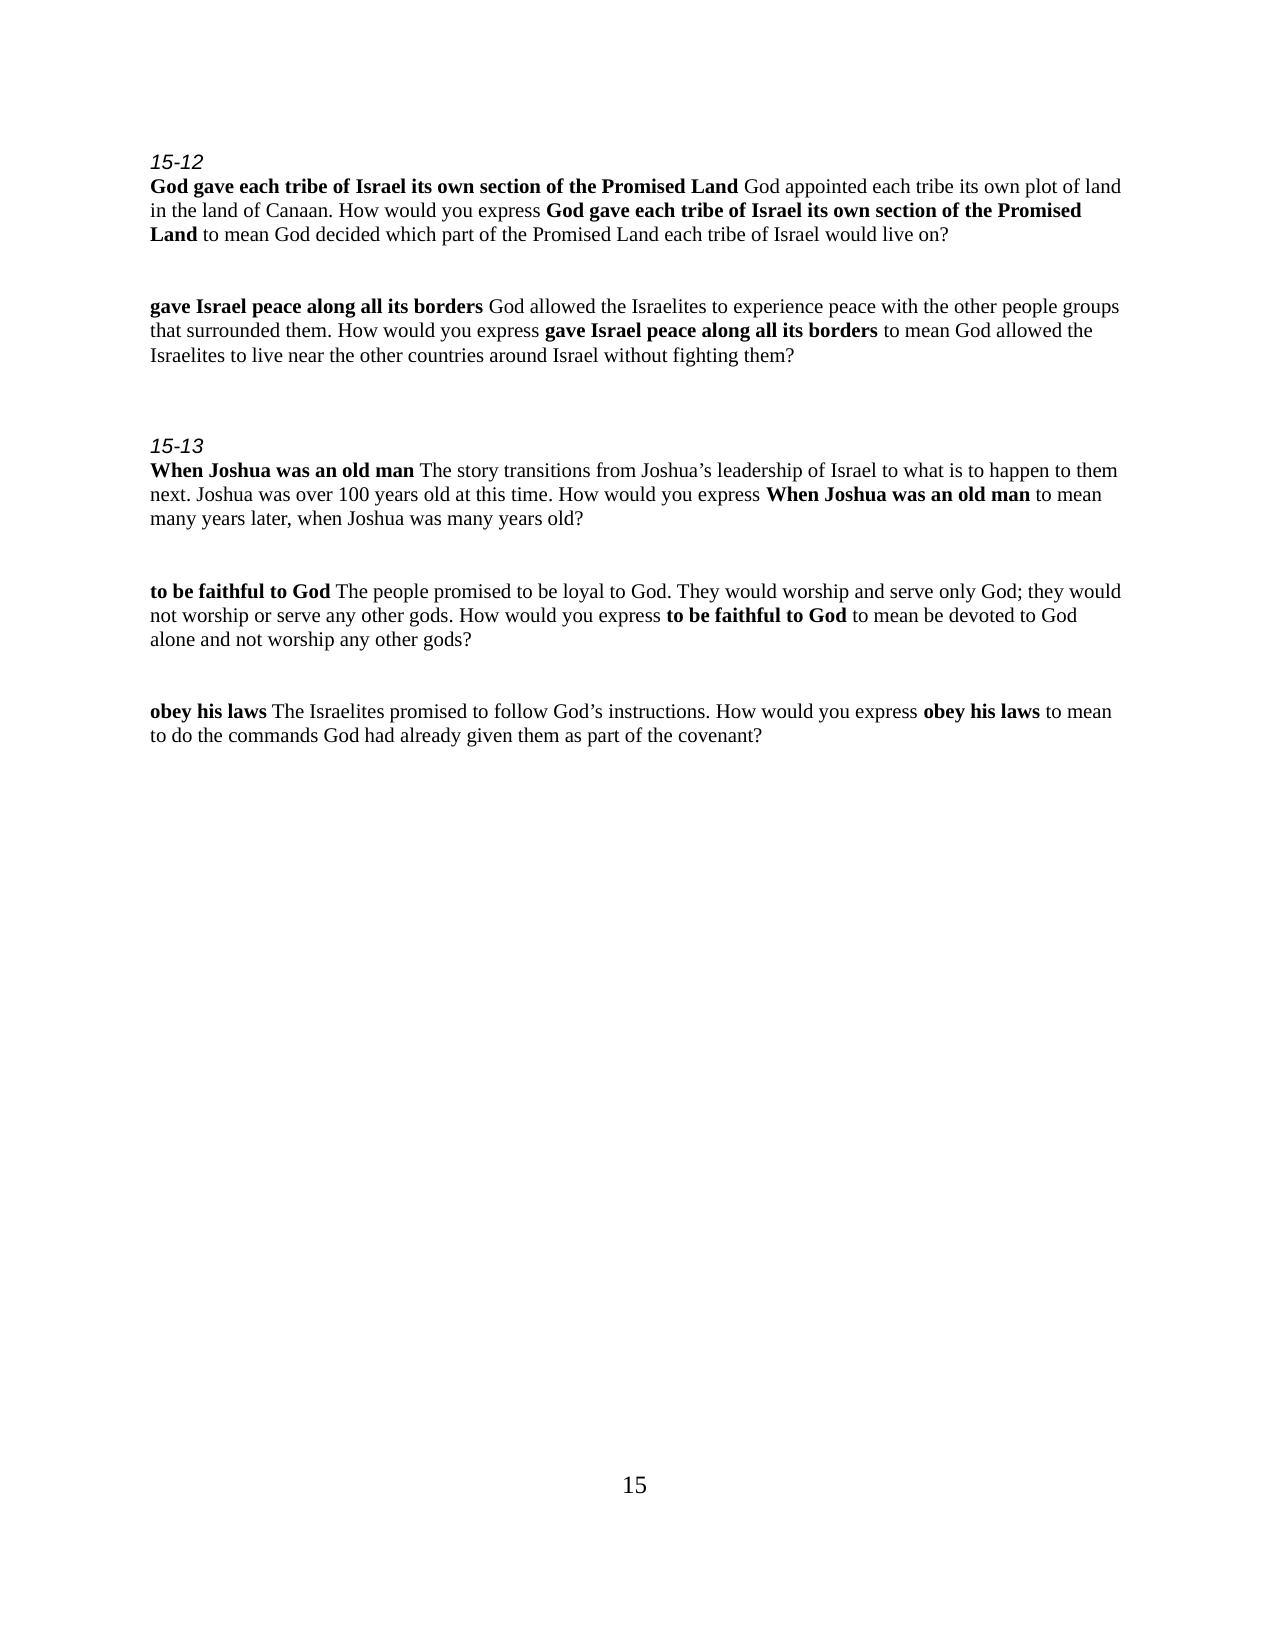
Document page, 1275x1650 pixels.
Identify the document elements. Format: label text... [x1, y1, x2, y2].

text obey his laws The Israelites promised to follow God’s instructions. How would you express obey his laws to mean to do the commands God had already given them as part of the covenant? [150, 699, 1125, 747]
text When Joshua was an old man The story transitions from Joshua’s leadership of Israel to what is to happen to them next. Joshua was over 100 years old at this time. How would you express When Joshua was an old man to mean many years later, when Joshua was many years old? [150, 458, 1125, 530]
text God gave each tribe of Israel its own section of the Promised Land God appointed each tribe its own plot of land in the land of Canaan. How would you express God gave each tribe of Israel its own section of the Promised Land to mean God decided which part of the Promised Land each tribe of Israel would live on? [150, 174, 1125, 246]
subtitle 15-12 [150, 150, 1125, 174]
text gave Israel peace along all its borders God allowed the Israelites to experience peace with the other people groups that surrounded them. How would you express gave Israel peace along all its borders to mean God allowed the Israelites to live near the other countries around Israel without fighting them? [150, 294, 1125, 367]
text to be faithful to God The people promised to be loyal to God. They would worship and serve only God; they would not worship or serve any other gods. How would you express to be faithful to God to mean be devoted to God alone and not worship any other gods? [150, 579, 1125, 651]
subtitle 15-13 [150, 434, 1125, 458]
